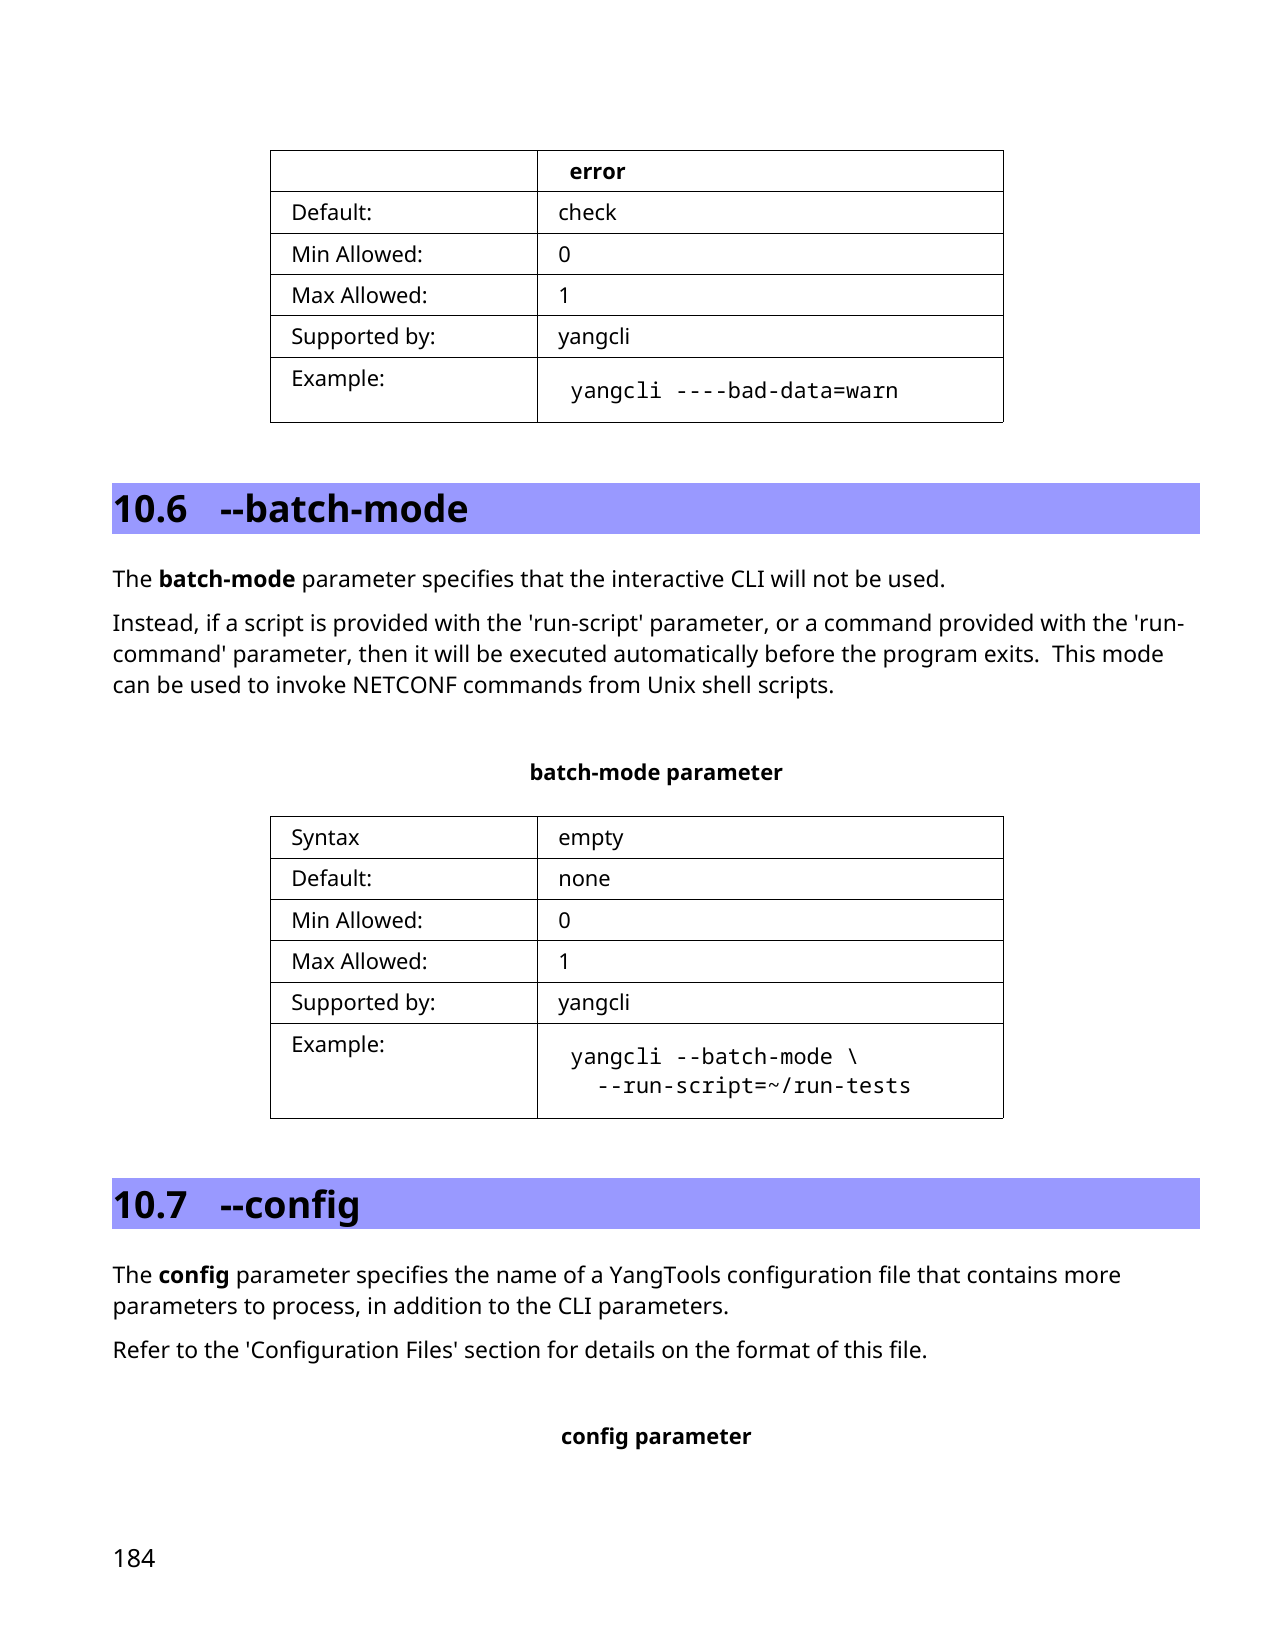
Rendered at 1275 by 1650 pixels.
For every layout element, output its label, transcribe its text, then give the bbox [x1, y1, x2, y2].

table_cell yangcli ----bad-data=warn [538, 358, 1003, 422]
text Instead, if a script is provided with the 'run-script' parameter, or a command provided with the 'run-command' parameter, then it will be executed automatically before the program exits. This mode can be used to invoke NETCONF commands from Unix shell scripts. [112, 607, 1200, 700]
text Refer to the 'Configuration Files' section for details on the format of this file. [112, 1334, 1200, 1365]
table_header [271, 151, 537, 191]
table_cell Supported by: [271, 983, 537, 1023]
table_cell 1 [538, 941, 1003, 982]
subtitle config parameter [127, 1421, 1185, 1451]
table_cell Default: [271, 859, 537, 899]
table_cell Max Allowed: [271, 275, 537, 315]
table_cell none [538, 859, 1003, 899]
table_cell yangcli [538, 316, 1003, 357]
subtitle --config [112, 1178, 1200, 1229]
table_cell check [538, 192, 1003, 233]
table_cell Supported by: [271, 316, 537, 357]
table_header empty [538, 817, 1003, 857]
table_header Syntax [271, 817, 537, 857]
table_cell 0 [538, 234, 1003, 274]
table_cell Example: [271, 358, 537, 422]
table_cell Example: [271, 1024, 537, 1118]
table_cell yangcli --batch-mode \ --run-script=~/run-tests [538, 1024, 1003, 1118]
table_cell yangcli [538, 983, 1003, 1023]
table_cell Default: [271, 192, 537, 233]
text The config parameter specifies the name of a YangTools configuration file that contains more parameters to process, in addition to the CLI parameters. [112, 1259, 1200, 1321]
text The batch-mode parameter specifies that the interactive CLI will not be used. [112, 563, 1200, 594]
table_cell Min Allowed: [271, 234, 537, 274]
table_header error [538, 151, 1003, 191]
table_cell Min Allowed: [271, 900, 537, 940]
table_cell 1 [538, 275, 1003, 315]
table_cell 0 [538, 900, 1003, 940]
table_cell Max Allowed: [271, 941, 537, 982]
subtitle batch-mode parameter [127, 757, 1185, 786]
subtitle --batch-mode [112, 483, 1200, 534]
